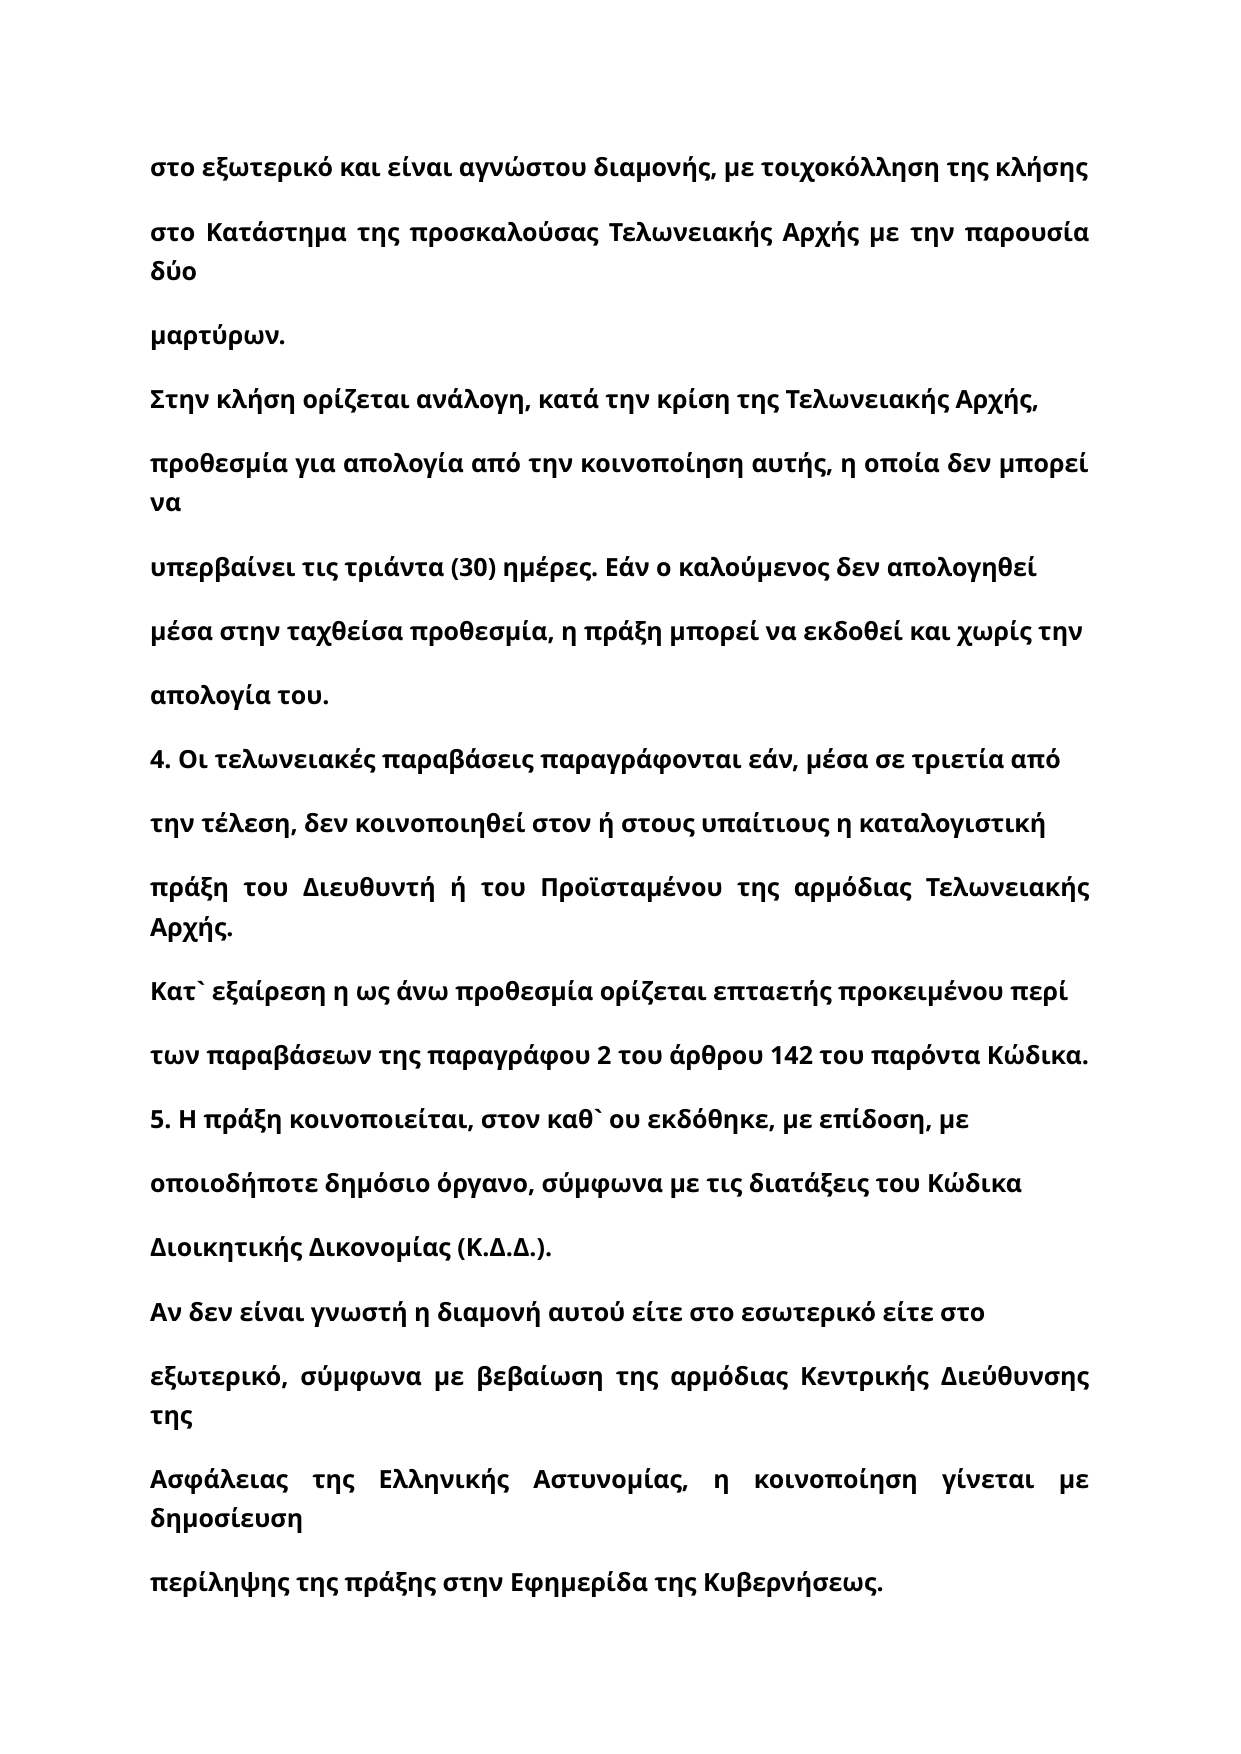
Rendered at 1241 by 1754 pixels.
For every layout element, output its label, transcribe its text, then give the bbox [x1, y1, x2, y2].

text προθεσμία για απολογία από την κοινοποίηση αυτής, η οποία δεν μπορεί να [150, 446, 1090, 519]
text Ασφάλειας της Ελληνικής Αστυνομίας, η κοινοποίηση γίνεται με δημοσίευση [150, 1462, 1090, 1535]
text Αν δεν είναι γνωστή η διαμονή αυτού είτε στο εσωτερικό είτε στο [150, 1294, 1090, 1328]
text στο εξωτερικό και είναι αγνώστου διαμονής, με τοιχοκόλληση της κλήσης [150, 150, 1090, 184]
text περίληψης της πράξης στην Εφημερίδα της Κυβερνήσεως. [150, 1565, 1090, 1599]
text υπερβαίνει τις τριάντα (30) ημέρες. Εάν ο καλούμενος δεν απολογηθεί [150, 549, 1090, 583]
text την τέλεση, δεν κοινοποιηθεί στον ή στους υπαίτιους η καταλογιστική [150, 806, 1090, 840]
text των παραβάσεων της παραγράφου 2 του άρθρου 142 του παρόντα Κώδικα. [150, 1037, 1090, 1072]
text οποιοδήποτε δημόσιο όργανο, σύμφωνα με τις διατάξεις του Κώδικα [150, 1166, 1090, 1200]
text Κατ` εξαίρεση η ως άνω προθεσμία ορίζεται επταετής προκειμένου περί [150, 973, 1090, 1007]
text 4. Οι τελωνειακές παραβάσεις παραγράφονται εάν, μέσα σε τριετία από [150, 742, 1090, 776]
text εξωτερικό, σύμφωνα με βεβαίωση της αρμόδιας Κεντρικής Διεύθυνσης της [150, 1358, 1090, 1432]
text στο Κατάστημα της προσκαλούσας Τελωνειακής Αρχής με την παρουσία δύο [150, 214, 1090, 287]
text απολογία του. [150, 677, 1090, 712]
text μαρτύρων. [150, 317, 1090, 352]
text Διοικητικής Δικονομίας (Κ.Δ.Δ.). [150, 1230, 1090, 1264]
text Στην κλήση ορίζεται ανάλογη, κατά την κρίση της Τελωνειακής Αρχής, [150, 382, 1090, 416]
text πράξη του Διευθυντή ή του Προϊσταμένου της αρμόδιας Τελωνειακής Αρχής. [150, 870, 1090, 943]
text μέσα στην ταχθείσα προθεσμία, η πράξη μπορεί να εκδοθεί και χωρίς την [150, 613, 1090, 647]
text 5. Η πράξη κοινοποιείται, στον καθ` ου εκδόθηκε, με επίδοση, με [150, 1102, 1090, 1136]
